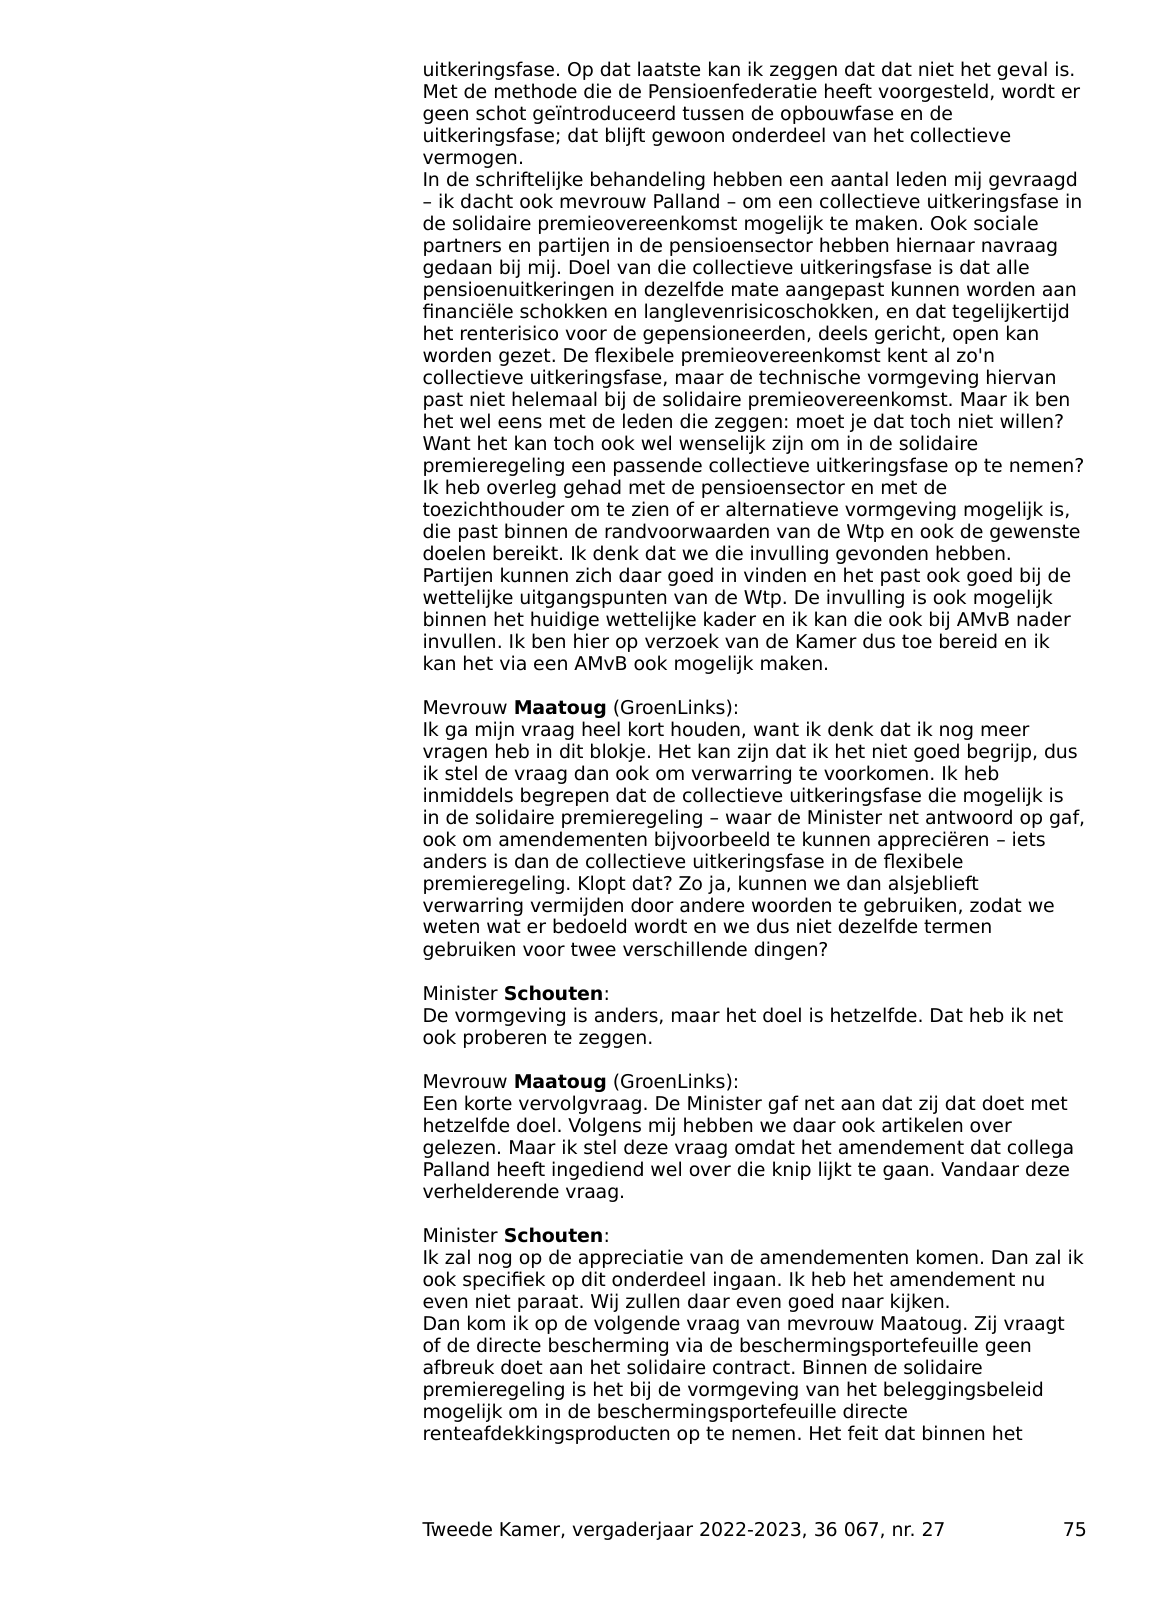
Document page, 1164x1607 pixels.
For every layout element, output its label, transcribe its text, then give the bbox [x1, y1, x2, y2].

text In de schriftelijke behandeling hebben een aantal leden mij gevraagd – ik dacht ook mevrouw Palland – om een collectieve uitkeringsfase in de solidaire premieovereenkomst mogelijk te maken. Ook sociale partners en partijen in de pensioensector hebben hiernaar navraag gedaan bij mij. Doel van die collectieve uitkeringsfase is dat alle pensioenuitkeringen in dezelfde mate aangepast kunnen worden aan financiële schokken en langlevenrisicoschokken, en dat tegelijkertijd het renterisico voor de gepensioneerden, deels gericht, open kan worden gezet. De flexibele premieovereenkomst kent al zo'n collectieve uitkeringsfase, maar de technische vormgeving hiervan past niet helemaal bij de solidaire premieovereenkomst. Maar ik ben het wel eens met de leden die zeggen: moet je dat toch niet willen? Want het kan toch ook wel wenselijk zijn om in de solidaire premieregeling een passende collectieve uitkeringsfase op te nemen? Ik heb overleg gehad met de pensioensector en met de toezichthouder om te zien of er alternatieve vormgeving mogelijk is, die past binnen de randvoorwaarden van de Wtp en ook de gewenste doelen bereikt. Ik denk dat we die invulling gevonden hebben. Partijen kunnen zich daar goed in vinden en het past ook goed bij de wettelijke uitgangspunten van de Wtp. De invulling is ook mogelijk binnen het huidige wettelijke kader en ik kan die ook bij AMvB nader invullen. Ik ben hier op verzoek van de Kamer dus toe bereid en ik kan het via een AMvB ook mogelijk maken. [422, 169, 1087, 674]
text Dan kom ik op de volgende vraag van mevrouw Maatoug. Zij vraagt of de directe bescherming via de beschermingsportefeuille geen afbreuk doet aan het solidaire contract. Binnen de solidaire premieregeling is het bij de vormgeving van het beleggingsbeleid mogelijk om in de beschermingsportefeuille directe renteafdekkingsproducten op te nemen. Het feit dat binnen het [422, 1313, 1087, 1444]
text Een korte vervolgvraag. De Minister gaf net aan dat zij dat doet met hetzelfde doel. Volgens mij hebben we daar ook artikelen over gelezen. Maar ik stel deze vraag omdat het amendement dat collega Palland heeft ingediend wel over die knip lijkt te gaan. Vandaar deze verhelderende vraag. [422, 1093, 1087, 1203]
text uitkeringsfase. Op dat laatste kan ik zeggen dat dat niet het geval is. Met de methode die de Pensioenfederatie heeft voorgesteld, wordt er geen schot geïntroduceerd tussen de opbouwfase en de uitkeringsfase; dat blijft gewoon onderdeel van het collectieve vermogen. [422, 59, 1087, 169]
text Ik zal nog op de appreciatie van de amendementen komen. Dan zal ik ook specifiek op dit onderdeel ingaan. Ik heb het amendement nu even niet paraat. Wij zullen daar even goed naar kijken. [422, 1247, 1087, 1313]
text Mevrouw Maatoug (GroenLinks): [422, 697, 1087, 719]
text Minister Schouten: [422, 983, 1087, 1004]
text Minister Schouten: [422, 1225, 1087, 1247]
text Mevrouw Maatoug (GroenLinks): [422, 1071, 1087, 1093]
text De vormgeving is anders, maar het doel is hetzelfde. Dat heb ik net ook proberen te zeggen. [422, 1004, 1087, 1048]
text Ik ga mijn vraag heel kort houden, want ik denk dat ik nog meer vragen heb in dit blokje. Het kan zijn dat ik het niet goed begrijp, dus ik stel de vraag dan ook om verwarring te voorkomen. Ik heb inmiddels begrepen dat de collectieve uitkeringsfase die mogelijk is in de solidaire premieregeling – waar de Minister net antwoord op gaf, ook om amendementen bijvoorbeeld te kunnen appreciëren – iets anders is dan de collectieve uitkeringsfase in de flexibele premieregeling. Klopt dat? Zo ja, kunnen we dan alsjeblieft verwarring vermijden door andere woorden te gebruiken, zodat we weten wat er bedoeld wordt en we dus niet dezelfde termen gebruiken voor twee verschillende dingen? [422, 719, 1087, 960]
